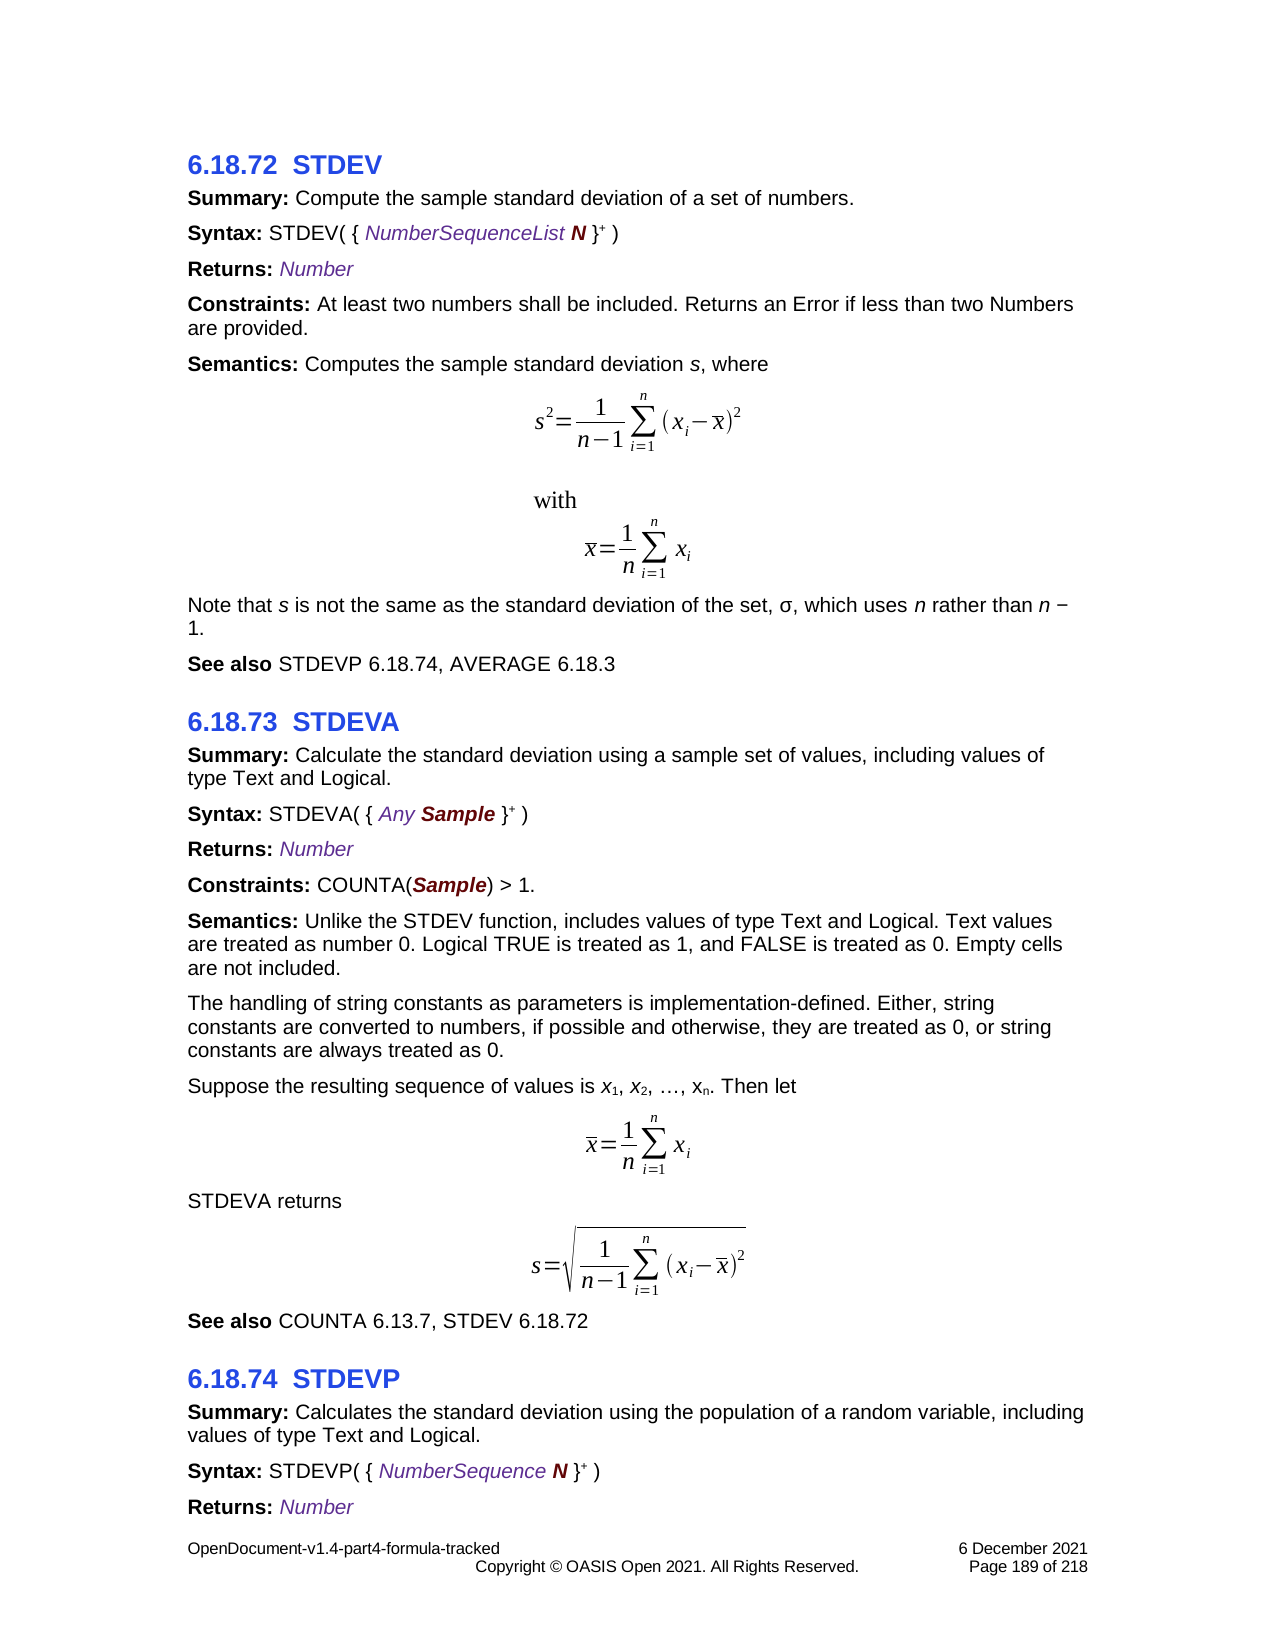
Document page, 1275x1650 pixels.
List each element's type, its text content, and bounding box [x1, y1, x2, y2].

text Constraints: COUNTA(Sample) > 1. [187, 873, 1088, 897]
text Note that s is not the same as the standard deviation of the set, σ, which uses n rather than n − 1. [187, 593, 1088, 640]
text Semantics: Unlike the STDEV function, includes values of type Text and Logical. Text values are treated as number 0. Logical TRUE is treated as 1, and FALSE is treated as 0. Empty cells are not included. [187, 909, 1088, 980]
text STDEVA returns [187, 1189, 1088, 1213]
text The handling of string constants as parameters is implementation-defined. Either, string constants are converted to numbers, if possible and otherwise, they are treated as 0, or string constants are always treated as 0. [187, 992, 1088, 1062]
text See also COUNTA 6.13.7, STDEV 6.18.72 [187, 1310, 1088, 1333]
text Syntax: STDEV( { NumberSequenceList N }+ ) [187, 222, 1088, 245]
subtitle STDEVA [187, 707, 1088, 737]
text Constraints: At least two numbers shall be included. Returns an Error if less than two Numbers are provided. [187, 293, 1088, 340]
text Returns: Number [187, 1495, 1088, 1519]
subtitle STDEV [187, 150, 1088, 180]
text Syntax: STDEVP( { NumberSequence N }+ ) [187, 1459, 1088, 1483]
subtitle STDEVP [187, 1364, 1088, 1394]
text Summary: Compute the sample standard deviation of a set of numbers. [187, 186, 1088, 209]
text Returns: Number [187, 257, 1088, 281]
text See also STDEVP 6.18.74, AVERAGE 6.18.3 [187, 652, 1088, 676]
text Returns: Number [187, 838, 1088, 861]
text Suppose the resulting sequence of values is x1, x2, …, xn. Then let [187, 1074, 1088, 1098]
text Summary: Calculates the standard deviation using the population of a random variable, including values of type Text and Logical. [187, 1400, 1088, 1447]
text Syntax: STDEVA( { Any Sample }+ ) [187, 802, 1088, 826]
text Semantics: Computes the sample standard deviation s, where [187, 352, 1088, 376]
text Summary: Calculate the standard deviation using a sample set of values, including values of type Text and Logical. [187, 743, 1088, 790]
